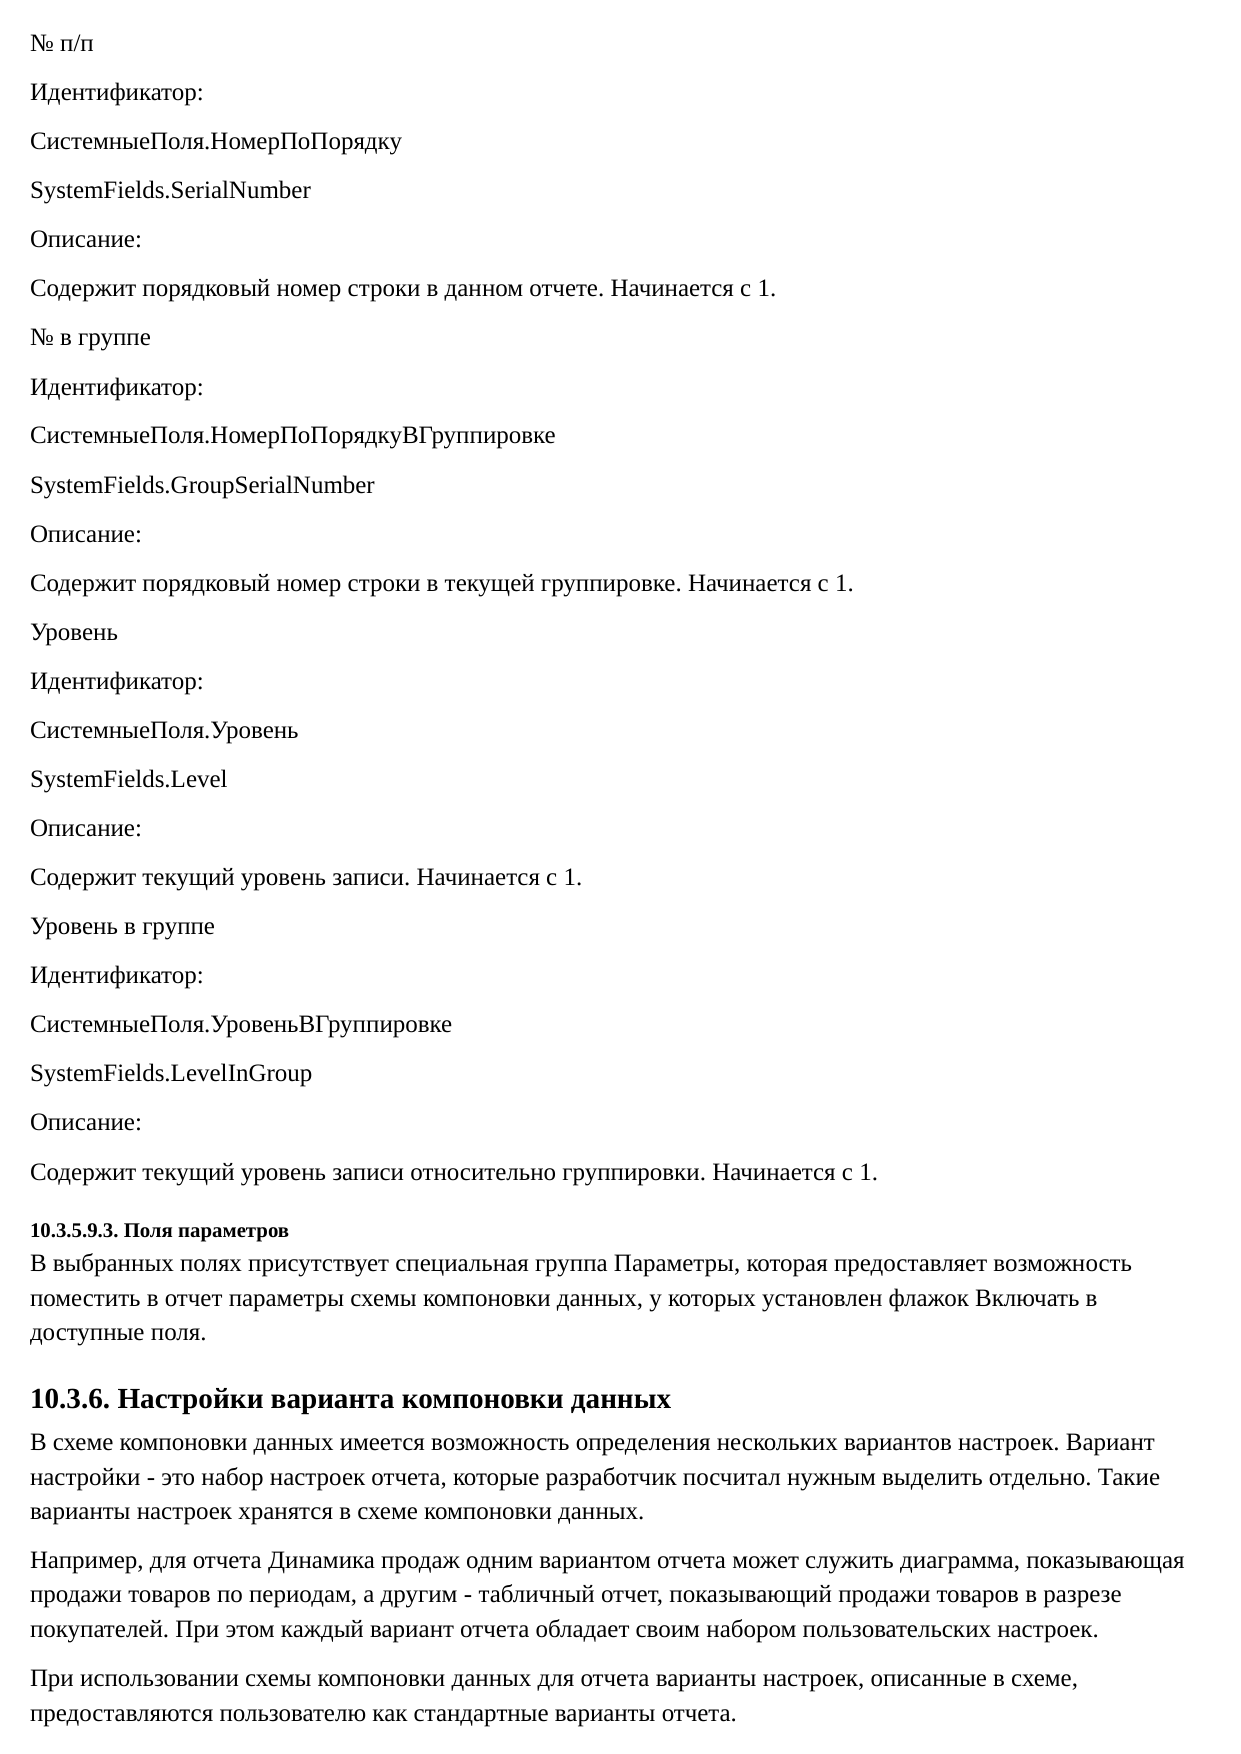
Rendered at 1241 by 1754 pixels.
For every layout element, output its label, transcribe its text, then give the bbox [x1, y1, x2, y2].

text Содержит текущий уровень записи. Начинается с 1. [30, 862, 1211, 891]
text При использовании схемы компоновки данных для отчета варианты настроек, описанные в схеме, предоставляются пользователю как стандартные варианты отчета. [30, 1663, 1211, 1726]
text В схеме компоновки данных имеется возможность определения нескольких вариантов настроек. Вариант настройки ‑ это набор настроек отчета, которые разработчик посчитал нужным выделить отдельно. Такие варианты настроек хранятся в схеме компоновки данных. [30, 1427, 1211, 1525]
text Содержит текущий уровень записи относительно группировки. Начинается с 1. [30, 1157, 1211, 1185]
text № п/п [30, 28, 1211, 57]
subtitle 10.3.6. Настройки варианта компоновки данных [30, 1381, 1211, 1414]
text Идентификатор: [30, 77, 1211, 106]
text SystemFields.Level [30, 764, 1211, 793]
text Описание: [30, 813, 1211, 842]
text Содержит порядковый номер строки в текущей группировке. Начинается с 1. [30, 568, 1211, 597]
text СистемныеПоля.УровеньВГруппировке [30, 1009, 1211, 1038]
text № в группе [30, 322, 1211, 351]
subtitle 10.3.5.9.3. Поля параметров [30, 1218, 1211, 1242]
text В выбранных полях присутствует специальная группа Параметры, которая предоставляет возможность поместить в отчет параметры схемы компоновки данных, у которых установлен флажок Включать в доступные поля. [30, 1248, 1211, 1346]
text Описание: [30, 224, 1211, 253]
text Например, для отчета Динамика продаж одним вариантом отчета может служить диаграмма, показывающая продажи товаров по периодам, а другим ‑ табличный отчет, показывающий продажи товаров в разрезе покупателей. При этом каждый вариант отчета обладает своим набором пользовательских настроек. [30, 1545, 1211, 1643]
text SystemFields.SerialNumber [30, 175, 1211, 204]
text SystemFields.GroupSerialNumber [30, 470, 1211, 498]
text Описание: [30, 1107, 1211, 1136]
text СистемныеПоля.Уровень [30, 715, 1211, 744]
text Идентификатор: [30, 666, 1211, 695]
text СистемныеПоля.НомерПоПорядку [30, 126, 1211, 155]
text SystemFields.LevelInGroup [30, 1058, 1211, 1087]
text Описание: [30, 519, 1211, 547]
text Содержит порядковый номер строки в данном отчете. Начинается с 1. [30, 273, 1211, 302]
text СистемныеПоля.НомерПоПорядкуВГруппировке [30, 421, 1211, 449]
text Идентификатор: [30, 372, 1211, 400]
text Идентификатор: [30, 960, 1211, 989]
text Уровень [30, 617, 1211, 646]
text Уровень в группе [30, 911, 1211, 940]
